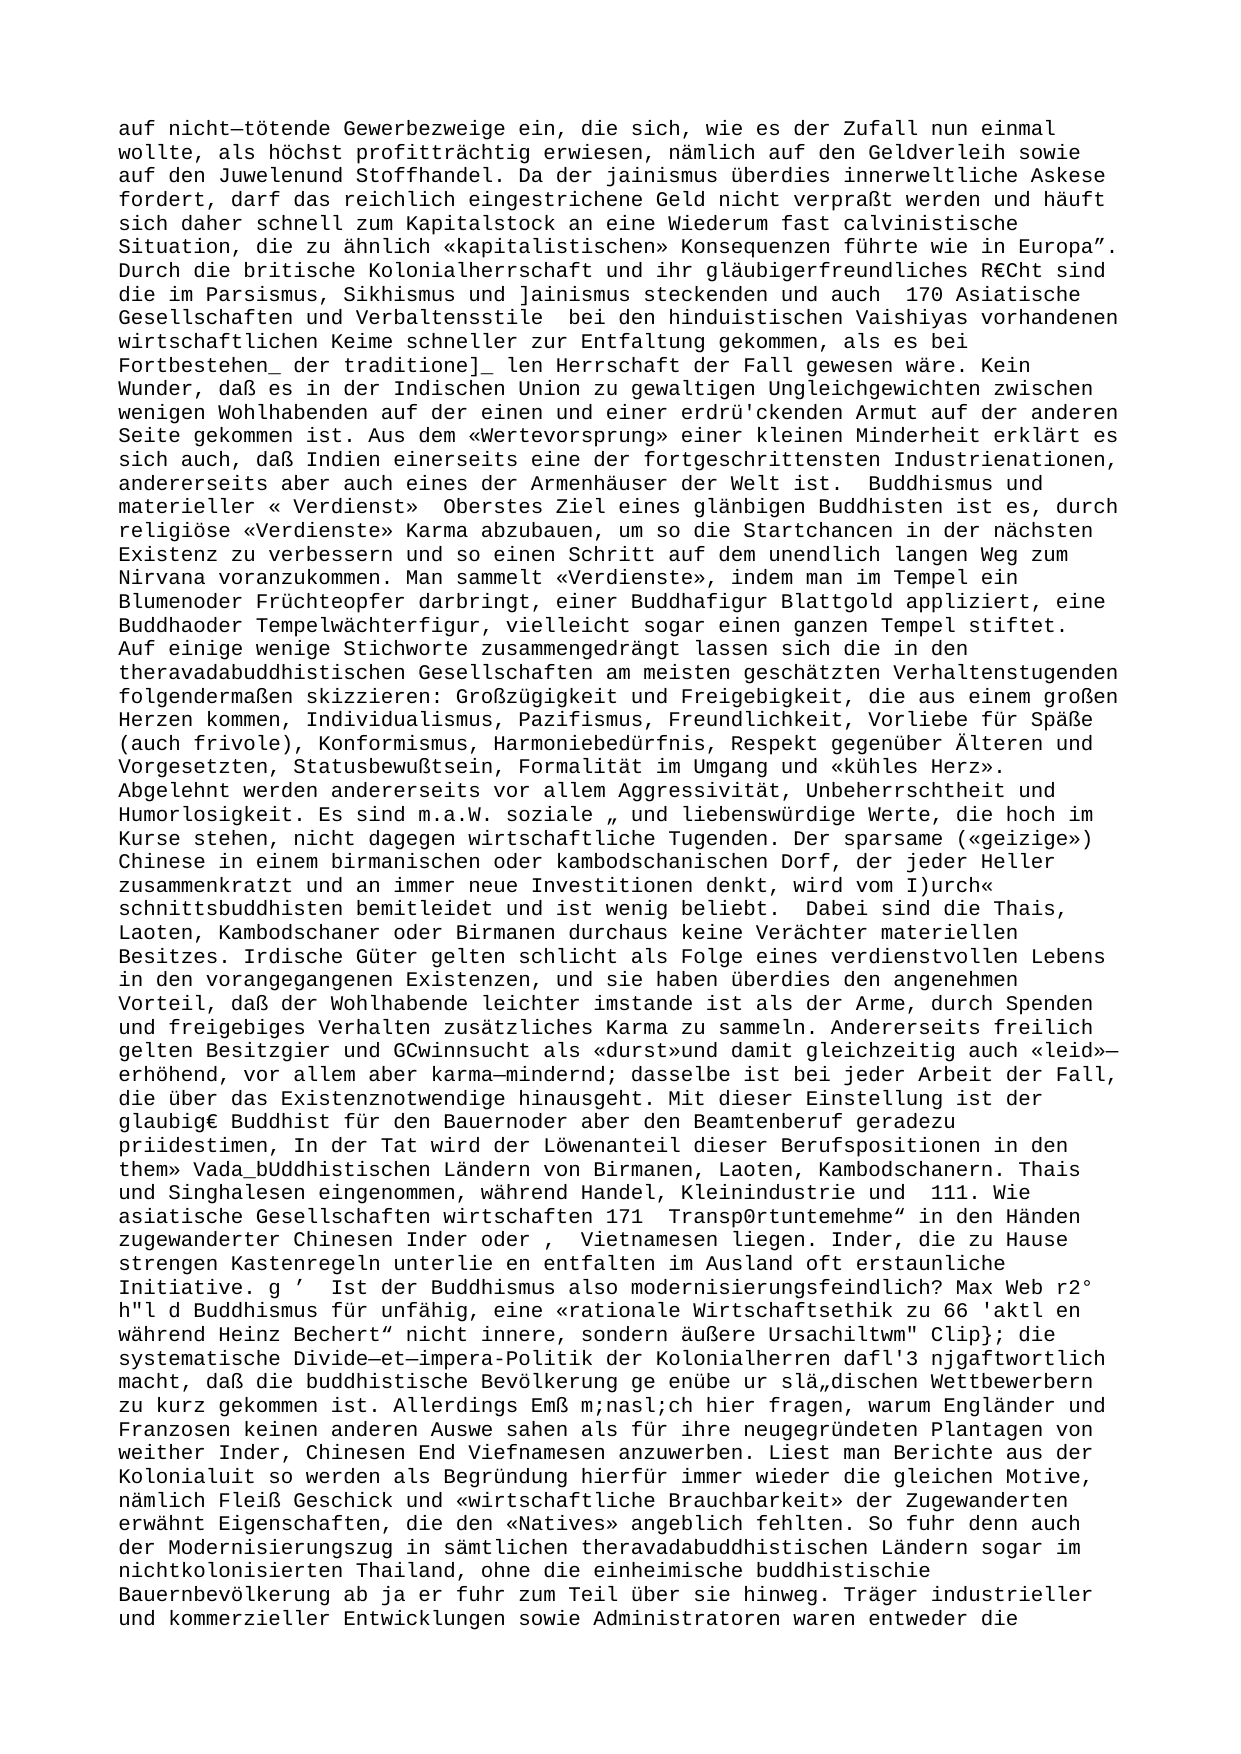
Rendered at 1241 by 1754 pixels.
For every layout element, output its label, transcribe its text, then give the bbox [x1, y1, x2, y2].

text auf nicht—tötende Gewerbezweige ein, die sich, wie es der Zufall nun einmal wollte, als höchst profitträchtig erwiesen, nämlich auf den Geldverleih sowie auf den Juwelenund Stoffhandel. Da der jainismus überdies innerweltliche Askese fordert, darf das reichlich eingestrichene Geld nicht verpraßt werden und häuft sich daher schnell zum Kapitalstock an eine Wiederum fast calvinistische Situation, die zu ähnlich «kapitalistischen» Konsequenzen führte wie in Europa”. Durch die britische Kolonialherrschaft und ihr gläubigerfreundliches R€Cht sind die im Parsismus, Sikhismus und ]ainismus steckenden und auch 170 Asiatische Gesellschaften und Verbaltensstile bei den hinduistischen Vaishiyas vorhandenen wirtschaftlichen Keime schneller zur Entfaltung gekommen, als es bei Fortbestehen_ der traditione]_ len Herrschaft der Fall gewesen wäre. Kein Wunder, daß es in der Indischen Union zu gewaltigen Ungleichgewichten zwischen wenigen Wohlhabenden auf der einen und einer erdrü'ckenden Armut auf der anderen Seite gekommen ist. Aus dem «Wertevorsprung» einer kleinen Minderheit erklärt es sich auch, daß Indien einerseits eine der fortgeschrittensten Industrienationen, andererseits aber auch eines der Armenhäuser der Welt ist. Buddhismus und materieller « Verdienst» Oberstes Ziel eines glänbigen Buddhisten ist es, durch religiöse «Verdienste» Karma abzubauen, um so die Startchancen in der nächsten Existenz zu verbessern und so einen Schritt auf dem unendlich langen Weg zum Nirvana voranzukommen. Man sammelt «Verdienste», indem man im Tempel ein Blumenoder Früchteopfer darbringt, einer Buddhafigur Blattgold appliziert, eine Buddhaoder Tempelwächterfigur, vielleicht sogar einen ganzen Tempel stiftet. Auf einige wenige Stichworte zusammengedrängt lassen sich die in den theravadabuddhistischen Gesellschaften am meisten geschätzten Verhaltenstugenden folgendermaßen skizzieren: Großzügigkeit und Freigebigkeit, die aus einem großen Herzen kommen, Individualismus, Pazifismus, Freundlichkeit, Vorliebe für Späße (auch frivole), Konformismus, Harmoniebedürfnis, Respekt gegenüber Älteren und Vorgesetzten, Statusbewußtsein, Formalität im Umgang und «kühles Herz». Abgelehnt werden andererseits vor allem Aggressivität, Unbeherrschtheit und Humorlosigkeit. Es sind m.a.W. soziale „ und liebenswürdige Werte, die hoch im Kurse stehen, nicht dagegen wirtschaftliche Tugenden. Der sparsame («geizige») Chinese in einem birmanischen oder kambodschanischen Dorf, der jeder Heller zusammenkratzt und an immer neue Investitionen denkt, wird vom I)urch« schnittsbuddhisten bemitleidet und ist wenig beliebt. Dabei sind die Thais, Laoten, Kambodschaner oder Birmanen durchaus keine Verächter materiellen Besitzes. Irdische Güter gelten schlicht als Folge eines verdienstvollen Lebens in den vorangegangenen Existenzen, und sie haben überdies den angenehmen Vorteil, daß der Wohlhabende leichter imstande ist als der Arme, durch Spenden und freigebiges Verhalten zusätzliches Karma zu sammeln. Andererseits freilich gelten Besitzgier und GCwinnsucht als «durst»und damit gleichzeitig auch «leid»—erhöhend, vor allem aber karma—mindernd; dasselbe ist bei jeder Arbeit der Fall, die über das Existenznotwendige hinausgeht. Mit dieser Einstellung ist der glaubig€ Buddhist für den Bauernoder aber den Beamtenberuf geradezu priidestimen, In der Tat wird der Löwenanteil dieser Berufspositionen in den them» Vada_bUddhistischen Ländern von Birmanen, Laoten, Kambodschanern. Thais und Singhalesen eingenommen, während Handel, Kleinindustrie und 111. Wie asiatische Gesellschaften wirtschaften 171 Transp0rtuntemehme“ in den Händen zugewanderter Chinesen Inder oder , Vietnamesen liegen. Inder, die zu Hause strengen Kastenregeln unterlie en entfalten im Ausland oft erstaunliche Initiative. g ’ Ist der Buddhismus also modernisierungsfeindlich? Max Web r2° h"l d Buddhismus für unfähig, eine «rationale Wirtschaftsethik zu 66 'aktl en während Heinz Bechert“ nicht innere, sondern äußere Ursachiltwm" Clip}; die systematische Divide—et—impera-Politik der Kolonialherren dafl'3 njgaftwortlich macht, daß die buddhistische Bevölkerung ge enübe ur slä„dischen Wettbewerbern zu kurz gekommen ist. Allerdings Emß m;nasl;ch hier fragen, warum Engländer und Franzosen keinen anderen Auswe sahen als für ihre neugegründeten Plantagen von weither Inder, Chinesen End Viefnamesen anzuwerben. Liest man Berichte aus der Kolonialuit so werden als Begründung hierfür immer wieder die gleichen Motive, nämlich Fleiß Geschick und «wirtschaftliche Brauchbarkeit» der Zugewanderten erwähnt Eigenschaften, die den «Natives» angeblich fehlten. So fuhr denn auch der Modernisierungszug in sämtlichen theravadabuddhistischen Ländern sogar im nichtkolonisierten Thailand, ohne die einheimische buddhistischie Bauernbevölkerung ab ja er fuhr zum Teil über sie hinweg. Träger industrieller und kommerzieller Entwicklungen sowie Administratoren waren entweder die [118, 118, 1122, 1631]
